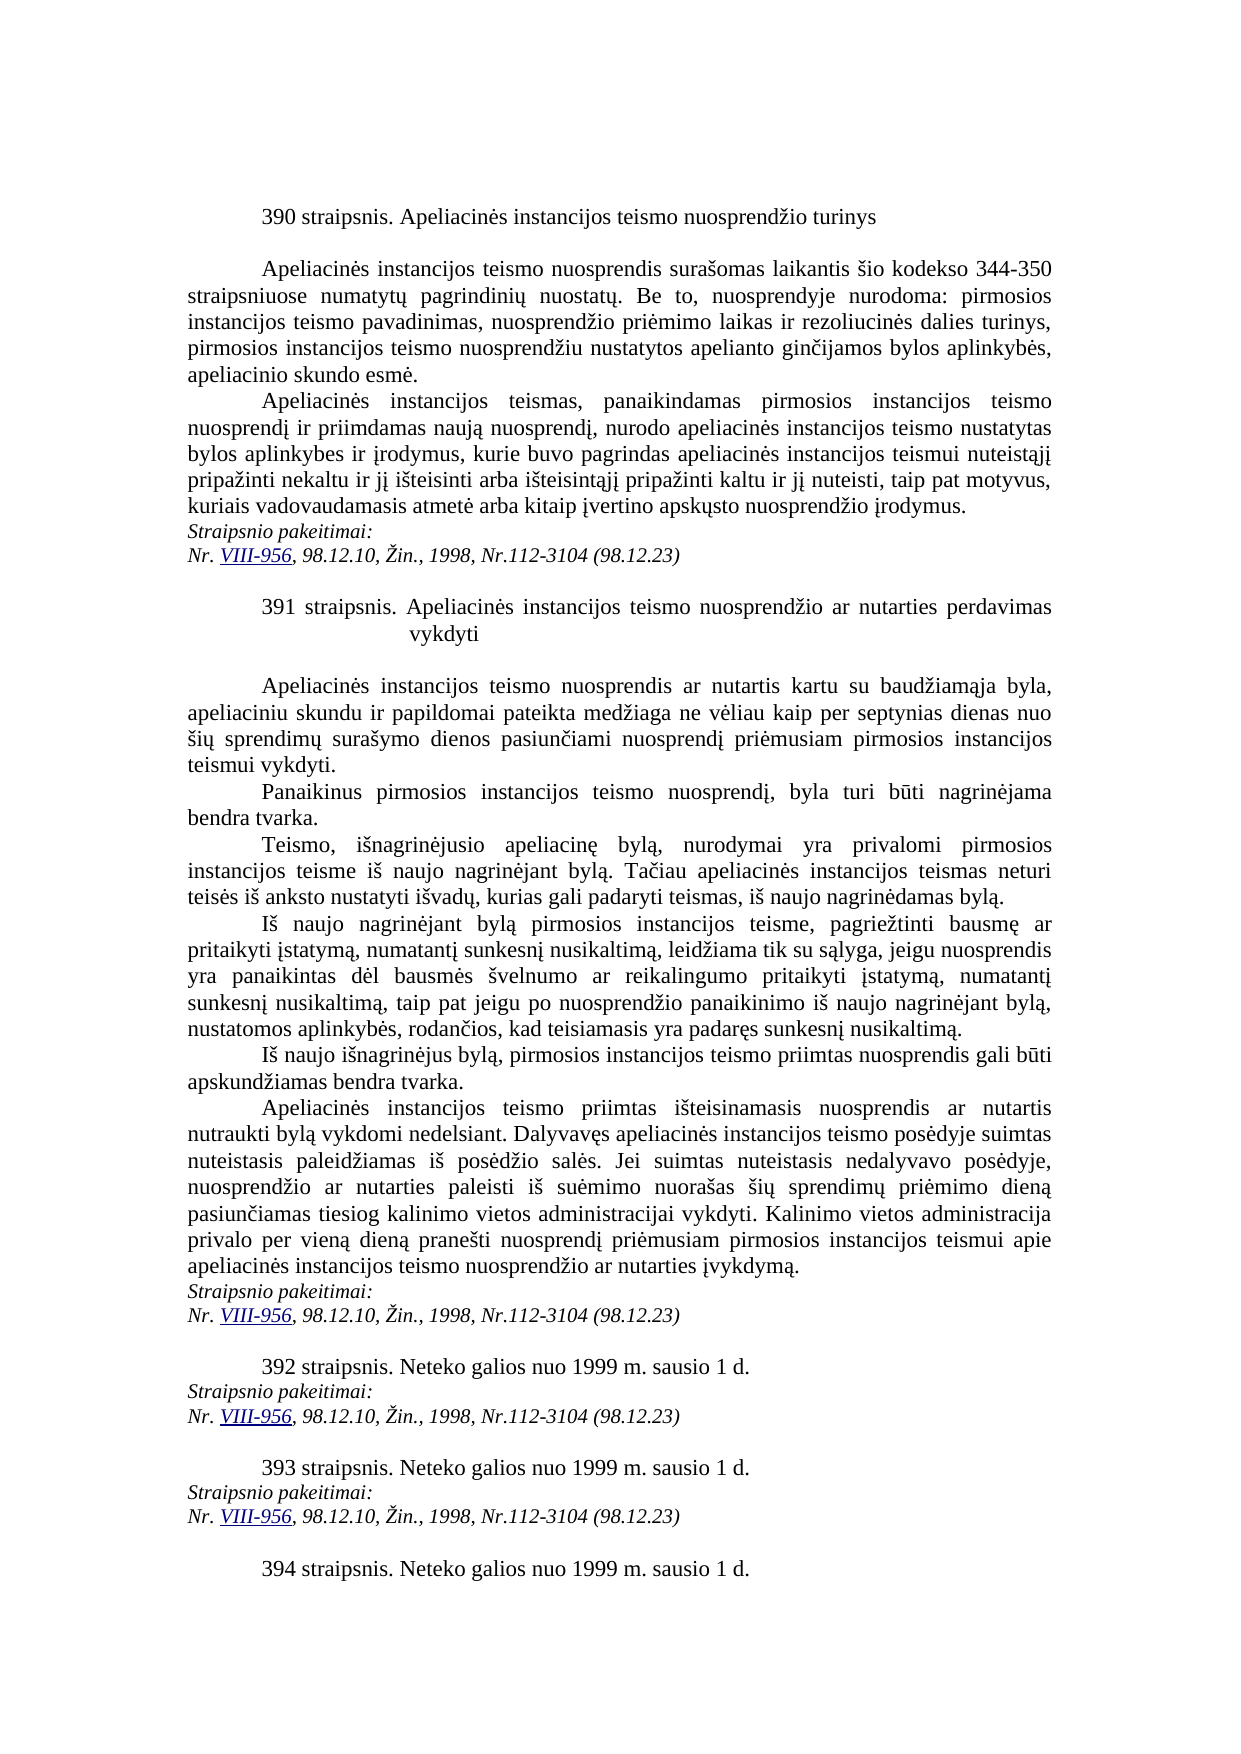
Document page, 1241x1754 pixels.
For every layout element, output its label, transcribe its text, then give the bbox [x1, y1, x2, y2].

text Straipsnio pakeitimai: [187, 1480, 1053, 1504]
text 394 straipsnis. Neteko galios nuo 1999 m. sausio 1 d. [187, 1555, 1053, 1581]
text Panaikinus pirmosios instancijos teismo nuosprendį, byla turi būti nagrinėjama bendra tvarka. [187, 778, 1053, 831]
text 393 straipsnis. Neteko galios nuo 1999 m. sausio 1 d. [187, 1454, 1053, 1480]
text Straipsnio pakeitimai: [187, 1379, 1053, 1403]
text Apeliacinės instancijos teismas, panaikindamas pirmosios instancijos teismo nuosprendį ir priimdamas naują nuosprendį, nurodo apeliacinės instancijos teismo nustatytas bylos aplinkybes ir įrodymus, kurie buvo pagrindas apeliacinės instancijos teismui nuteistąjį pripažinti nekaltu ir jį išteisinti arba išteisintąjį pripažinti kaltu ir jį nuteisti, taip pat motyvus, kuriais vadovaudamasis atmetė arba kitaip įvertino apskųsto nuosprendžio įrodymus. [187, 387, 1053, 519]
text Apeliacinės instancijos teismo priimtas išteisinamasis nuosprendis ar nutartis nutraukti bylą vykdomi nedelsiant. Dalyvavęs apeliacinės instancijos teismo posėdyje suimtas nuteistasis paleidžiamas iš posėdžio salės. Jei suimtas nuteistasis nedalyvavo posėdyje, nuosprendžio ar nutarties paleisti iš suėmimo nuorašas šių sprendimų priėmimo dieną pasiunčiamas tiesiog kalinimo vietos administracijai vykdyti. Kalinimo vietos administracija privalo per vieną dieną pranešti nuosprendį priėmusiam pirmosios instancijos teismui apie apeliacinės instancijos teismo nuosprendžio ar nutarties įvykdymą. [187, 1094, 1053, 1279]
text Nr. VIII-956, 98.12.10, Žin., 1998, Nr.112-3104 (98.12.23) [187, 1504, 1053, 1528]
text Teismo, išnagrinėjusio apeliacinę bylą, nurodymai yra privalomi pirmosios instancijos teisme iš naujo nagrinėjant bylą. Tačiau apeliacinės instancijos teismas neturi teisės iš anksto nustatyti išvadų, kurias gali padaryti teismas, iš naujo nagrinėdamas bylą. [187, 831, 1053, 910]
text Nr. VIII-956, 98.12.10, Žin., 1998, Nr.112-3104 (98.12.23) [187, 1403, 1053, 1428]
text Iš naujo išnagrinėjus bylą, pirmosios instancijos teismo priimtas nuosprendis gali būti apskundžiamas bendra tvarka. [187, 1041, 1053, 1094]
text Straipsnio pakeitimai: [187, 1279, 1053, 1303]
text 392 straipsnis. Neteko galios nuo 1999 m. sausio 1 d. [187, 1353, 1053, 1379]
text 391 straipsnis. Apeliacinės instancijos teismo nuosprendžio ar nutarties perdavimas vykdyti [261, 593, 1053, 646]
text Nr. VIII-956, 98.12.10, Žin., 1998, Nr.112-3104 (98.12.23) [187, 1303, 1053, 1327]
text Iš naujo nagrinėjant bylą pirmosios instancijos teisme, pagriežtinti bausmę ar pritaikyti įstatymą, numatantį sunkesnį nusikaltimą, leidžiama tik su sąlyga, jeigu nuosprendis yra panaikintas dėl bausmės švelnumo ar reikalingumo pritaikyti įstatymą, numatantį sunkesnį nusikaltimą, taip pat jeigu po nuosprendžio panaikinimo iš naujo nagrinėjant bylą, nustatomos aplinkybės, rodančios, kad teisiamasis yra padaręs sunkesnį nusikaltimą. [187, 910, 1053, 1041]
text Apeliacinės instancijos teismo nuosprendis ar nutartis kartu su baudžiamąja byla, apeliaciniu skundu ir papildomai pateikta medžiaga ne vėliau kaip per septynias dienas nuo šių sprendimų surašymo dienos pasiunčiami nuosprendį priėmusiam pirmosios instancijos teismui vykdyti. [187, 672, 1053, 778]
text Nr. VIII-956, 98.12.10, Žin., 1998, Nr.112-3104 (98.12.23) [187, 543, 1053, 567]
text Straipsnio pakeitimai: [187, 519, 1053, 543]
text 390 straipsnis. Apeliacinės instancijos teismo nuosprendžio turinys [187, 203, 1053, 229]
text Apeliacinės instancijos teismo nuosprendis surašomas laikantis šio kodekso 344-350 straipsniuose numatytų pagrindinių nuostatų. Be to, nuosprendyje nurodoma: pirmosios instancijos teismo pavadinimas, nuosprendžio priėmimo laikas ir rezoliucinės dalies turinys, pirmosios instancijos teismo nuosprendžiu nustatytos apelianto ginčijamos bylos aplinkybės, apeliacinio skundo esmė. [187, 255, 1053, 387]
